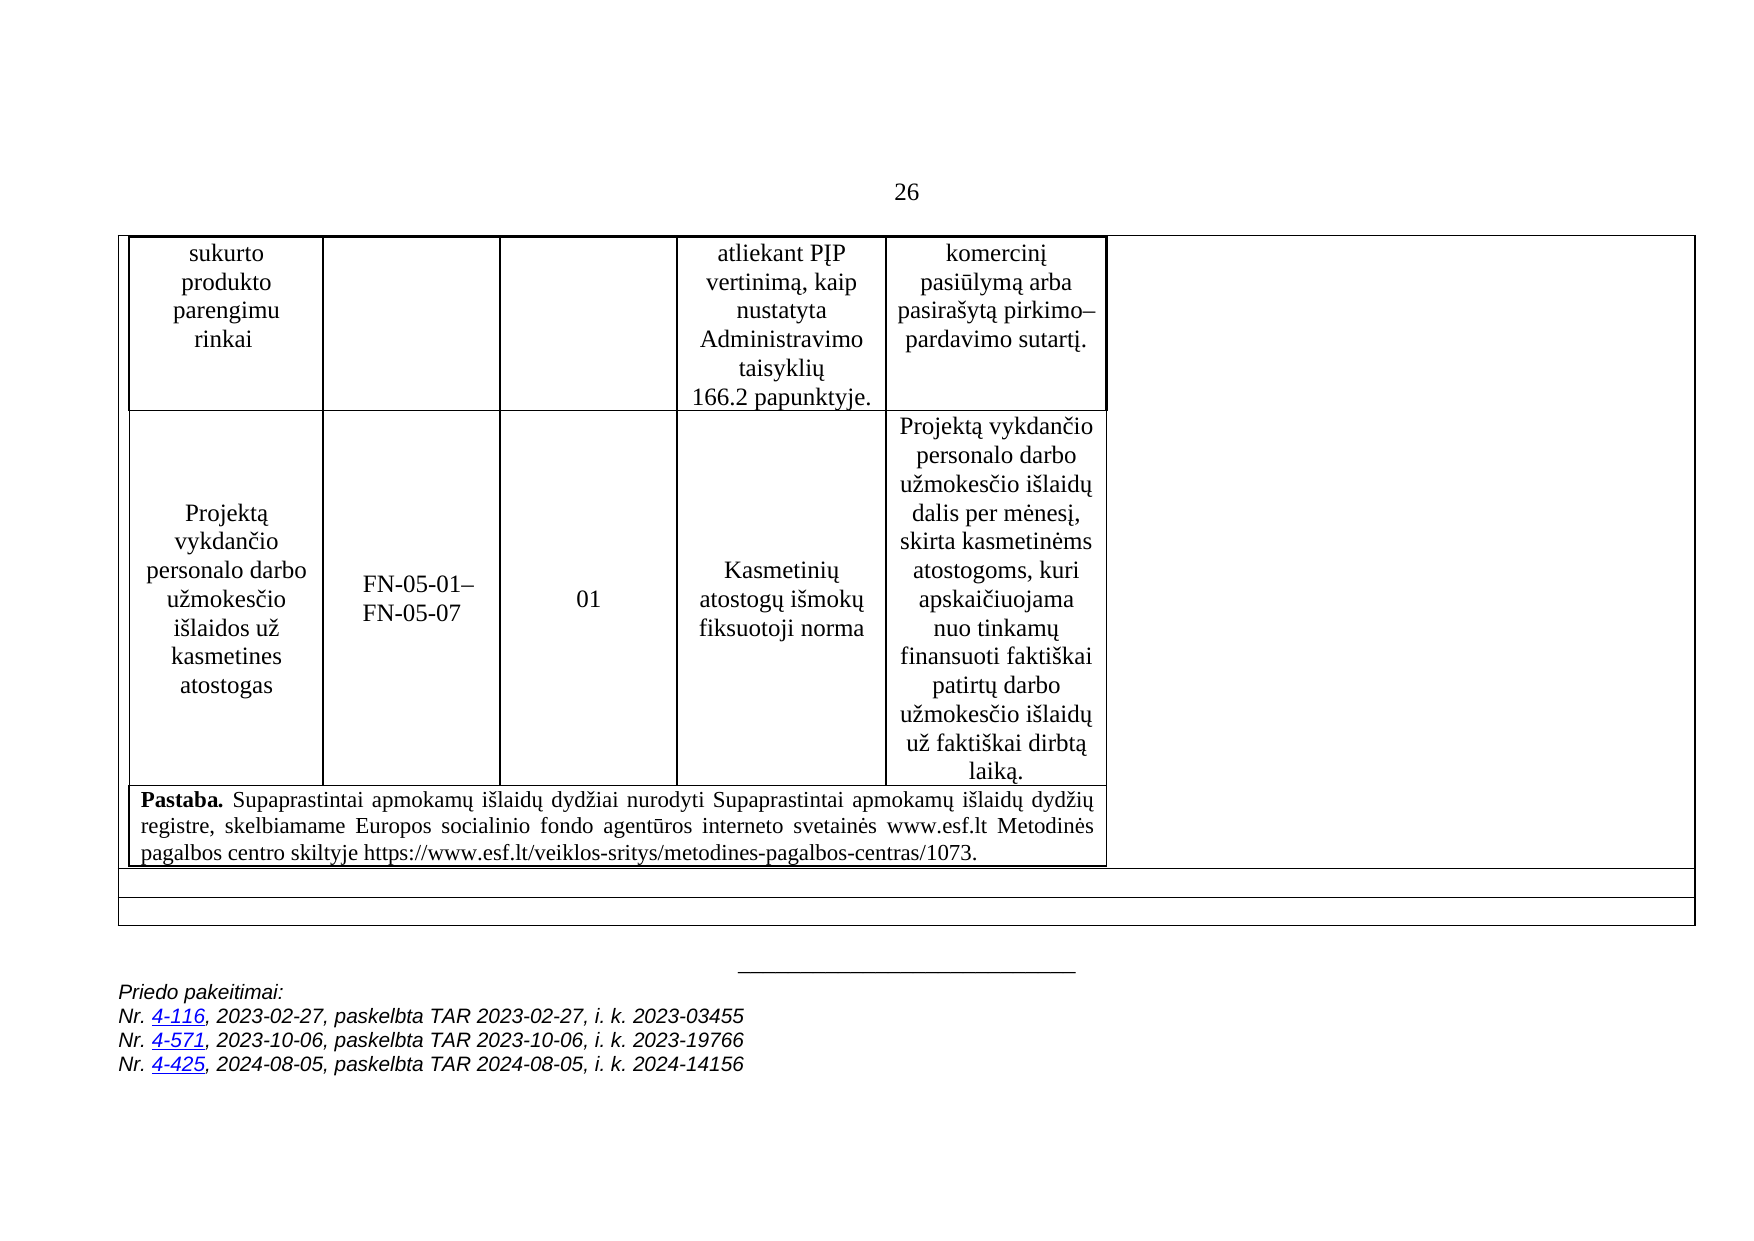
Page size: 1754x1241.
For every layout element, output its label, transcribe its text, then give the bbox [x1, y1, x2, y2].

text Priedo pakeitimai: [118, 980, 1695, 1004]
table_cell [119, 898, 1694, 924]
table_cell - [501, 238, 676, 410]
table_cell Projektą vykdančio personalo darbo užmokesčio išlaidų dalis per mėnesį, skirta kasmetinėms atostogoms, kuri apskaičiuojama nuo tinkamų finansuoti faktiškai patirtų darbo užmokesčio išlaidų už faktiškai dirbtą laiką. [887, 411, 1106, 785]
table_cell atliekant PĮP vertinimą, kaip nustatyta Administravimo taisyklių 166.2 papunktyje. [678, 238, 885, 410]
text Nr. 4-425, 2024-08-05, paskelbta TAR 2024-08-05, i. k. 2024-14156 [118, 1052, 1695, 1076]
text Nr. 4-571, 2023-10-06, paskelbta TAR 2023-10-06, i. k. 2023-19766 [118, 1028, 1695, 1052]
table_cell Projektą vykdančio personalo darbo užmokesčio išlaidos už kasmetines atostogas [130, 411, 322, 785]
table_cell komercinį pasiūlymą arba pasirašytą pirkimo–pardavimo sutartį. [887, 238, 1105, 410]
table_cell [119, 869, 1694, 897]
table_cell sukurto produkto parengimu rinkai [130, 238, 322, 410]
table_cell FN-05-01–FN-05-07 [324, 411, 499, 785]
text ___________________________ [118, 947, 1695, 976]
table_cell [324, 238, 499, 410]
table_cell [1107, 236, 1694, 867]
table_cell [119, 236, 129, 867]
table_cell Pastaba. Supaprastintai apmokamų išlaidų dydžiai nurodyti Supaprastintai apmokamų išlaidų dydžių registre, skelbiamame Europos socialinio fondo agentūros interneto svetainės www.esf.lt Metodinės pagalbos centro skiltyje https://www.esf.lt/veiklos-sritys/metodines-pagalbos-centras/1073. [130, 786, 1106, 865]
table_cell Kasmetinių atostogų išmokų fiksuotoji norma [678, 411, 885, 785]
text Nr. 4-116, 2023-02-27, paskelbta TAR 2023-02-27, i. k. 2023-03455 [118, 1004, 1695, 1028]
table_cell 01 [501, 411, 676, 785]
